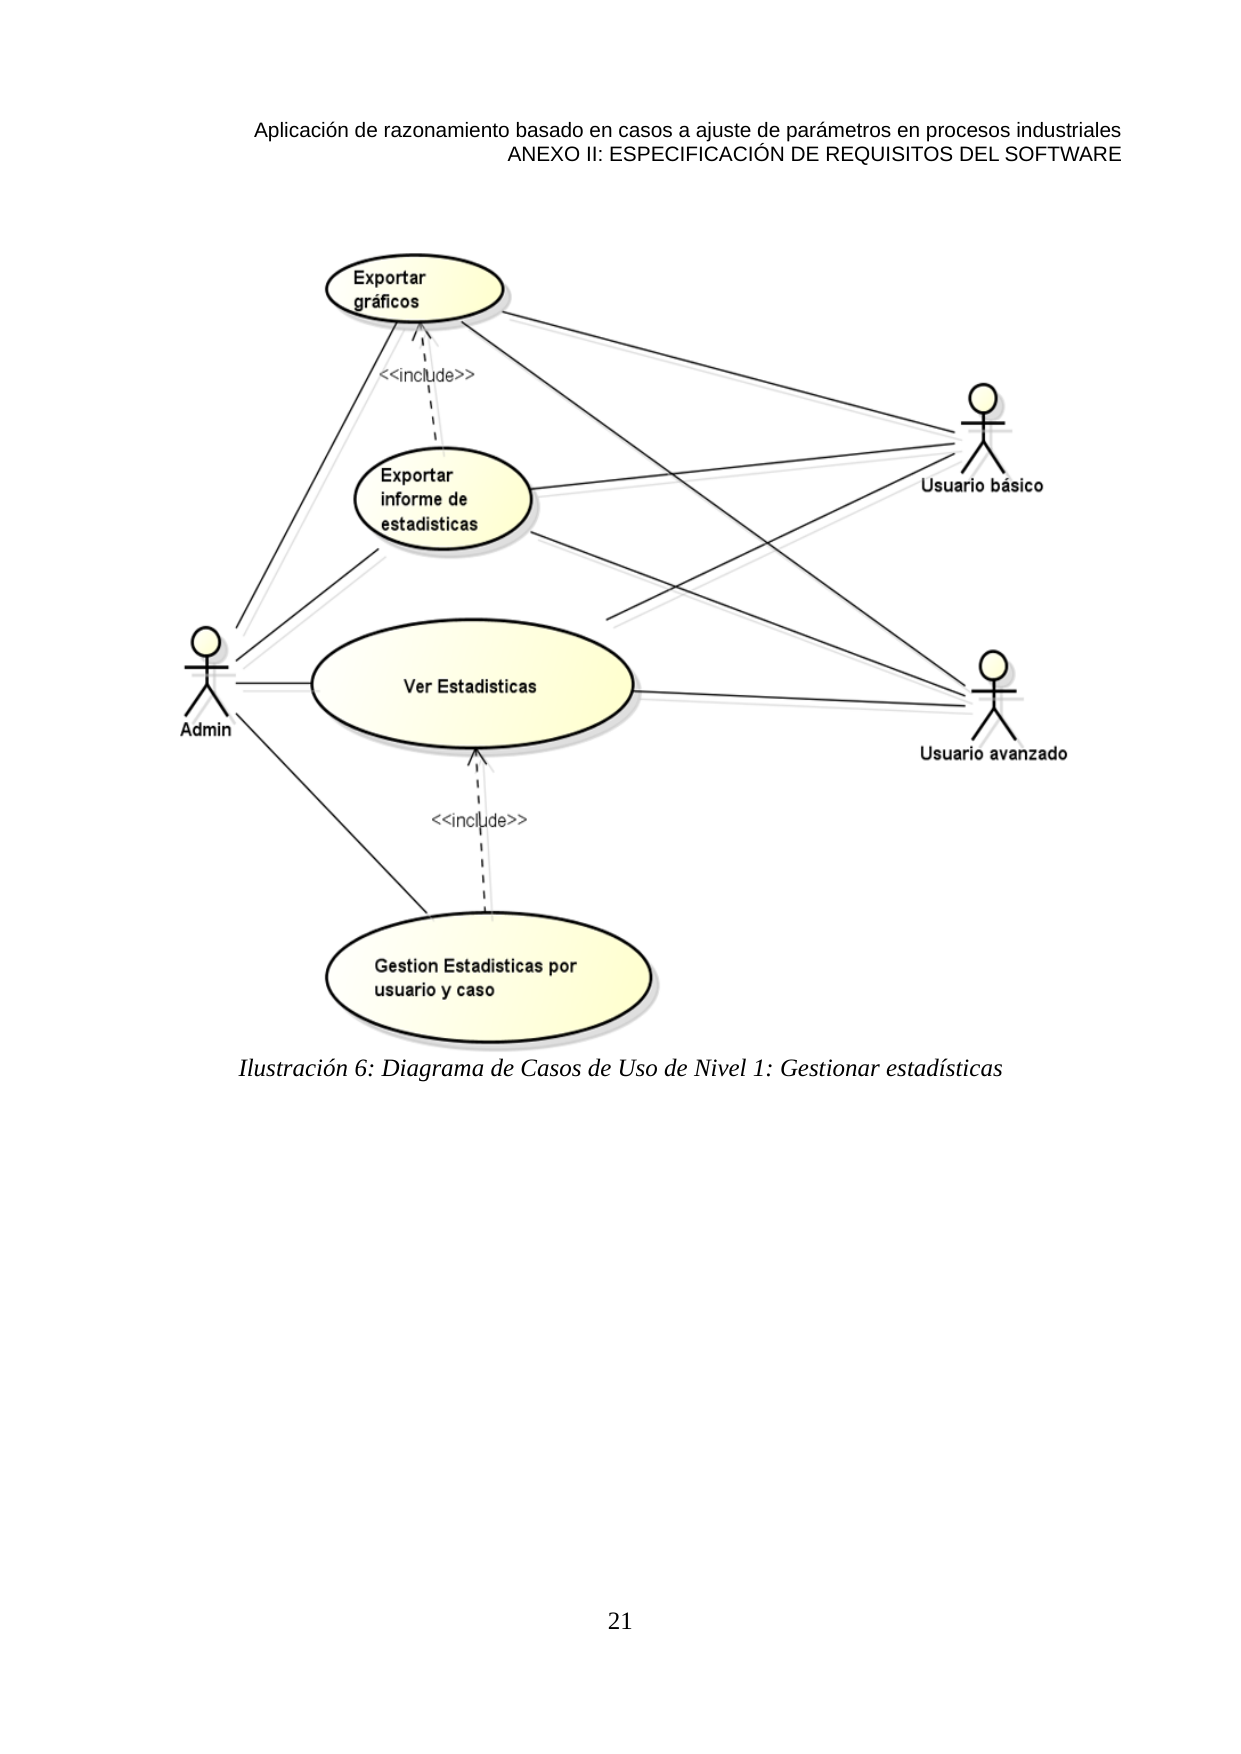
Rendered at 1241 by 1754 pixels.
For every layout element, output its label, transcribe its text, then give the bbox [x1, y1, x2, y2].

picture [146, 246, 1082, 1053]
text Ilustración 6: Diagrama de Casos de Uso de Nivel 1: Gestionar estadísticas [147, 236, 1096, 1082]
